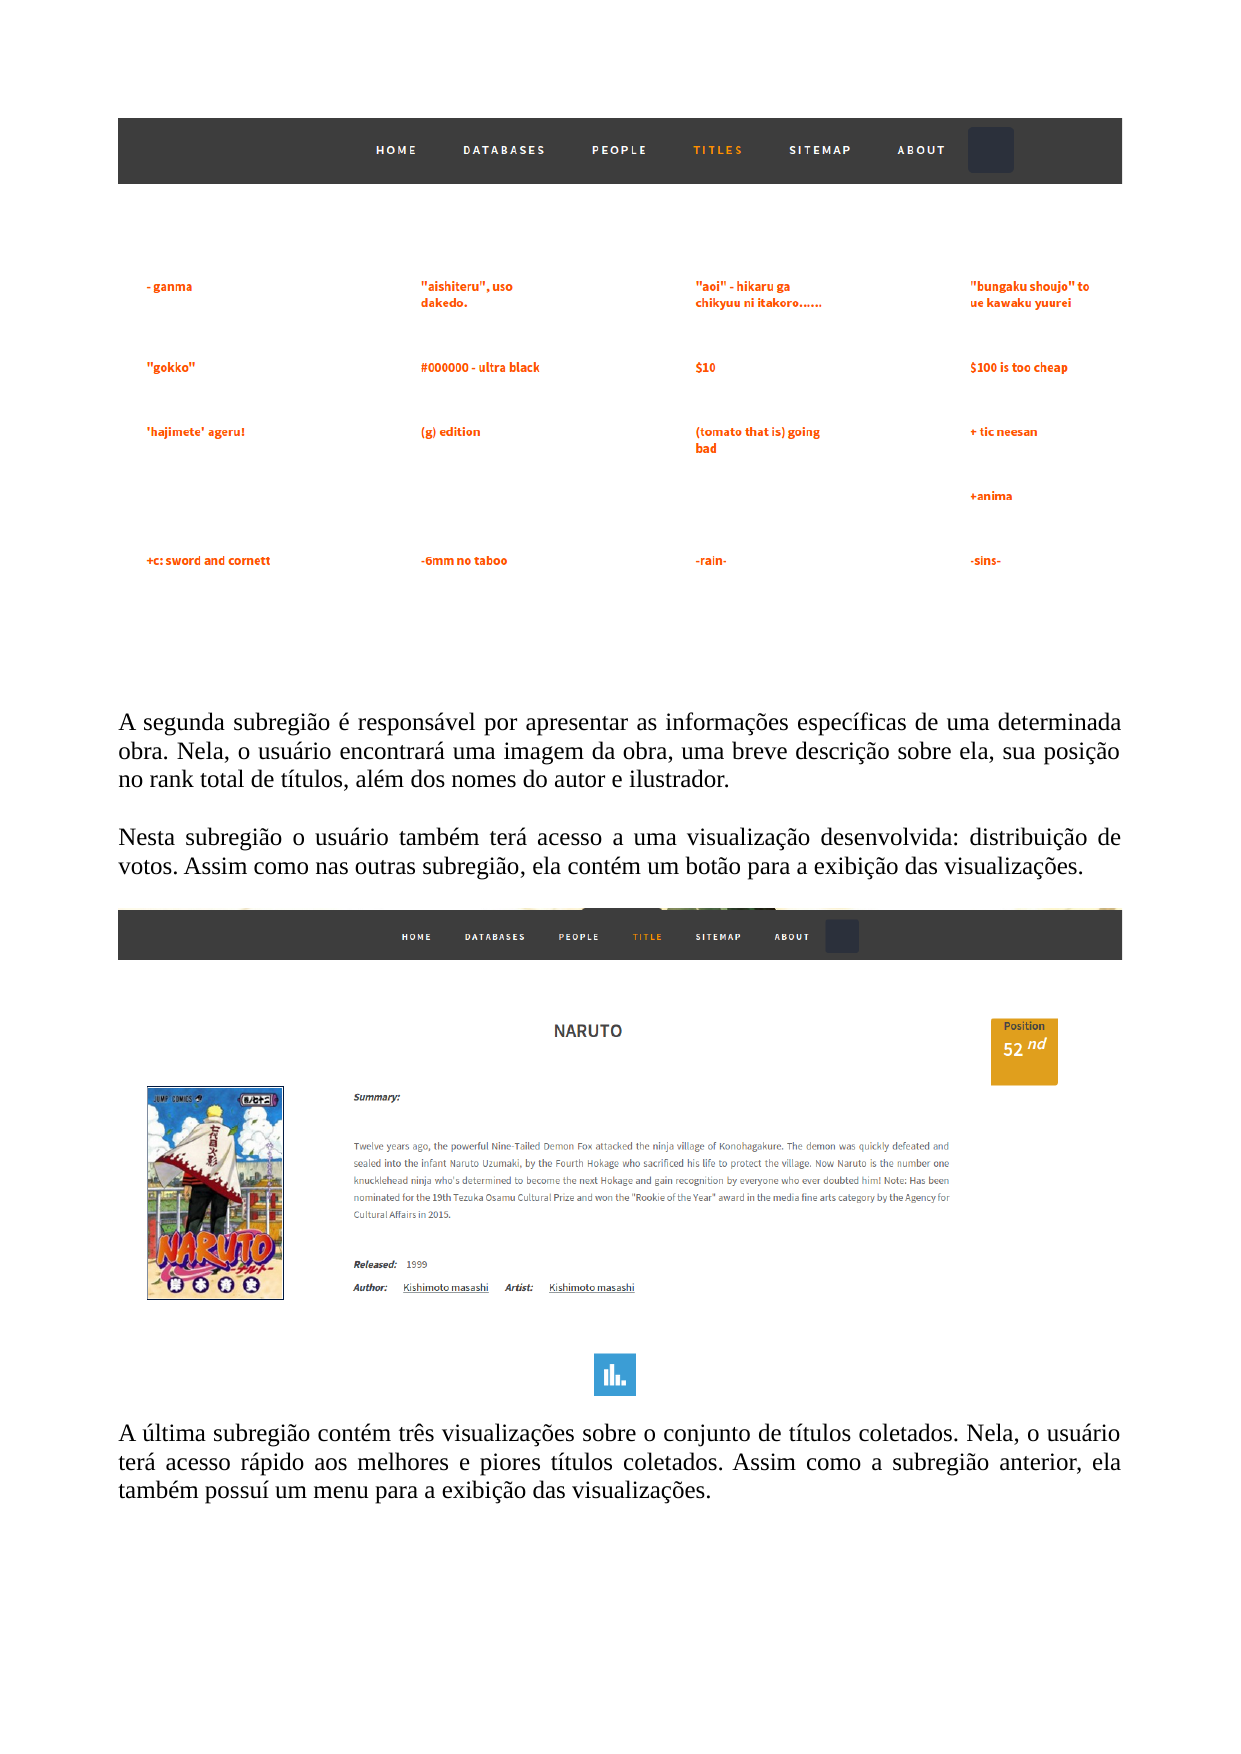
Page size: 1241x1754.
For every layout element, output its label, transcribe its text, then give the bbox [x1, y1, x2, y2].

picture [118, 908, 1123, 1418]
picture [118, 118, 1123, 592]
text Nesta subregião o usuário também terá acesso a uma visualização desenvolvida: distribuição de votos. Assim como nas outras subregião, ela contém um botão para a exibição das visualizações. [118, 822, 1122, 879]
text A última subregião contém três visualizações sobre o conjunto de títulos coletados. Nela, o usuário terá acesso rápido aos melhores e piores títulos coletados. Assim como a subregião anterior, ela também possuí um menu para a exibição das visualizações. [118, 1418, 1122, 1504]
text A segunda subregião é responsável por apresentar as informações específicas de uma determinada obra. Nela, o usuário encontrará uma imagem da obra, uma breve descrição sobre ela, sua posição no rank total de títulos, além dos nomes do autor e ilustrador. [118, 707, 1122, 793]
